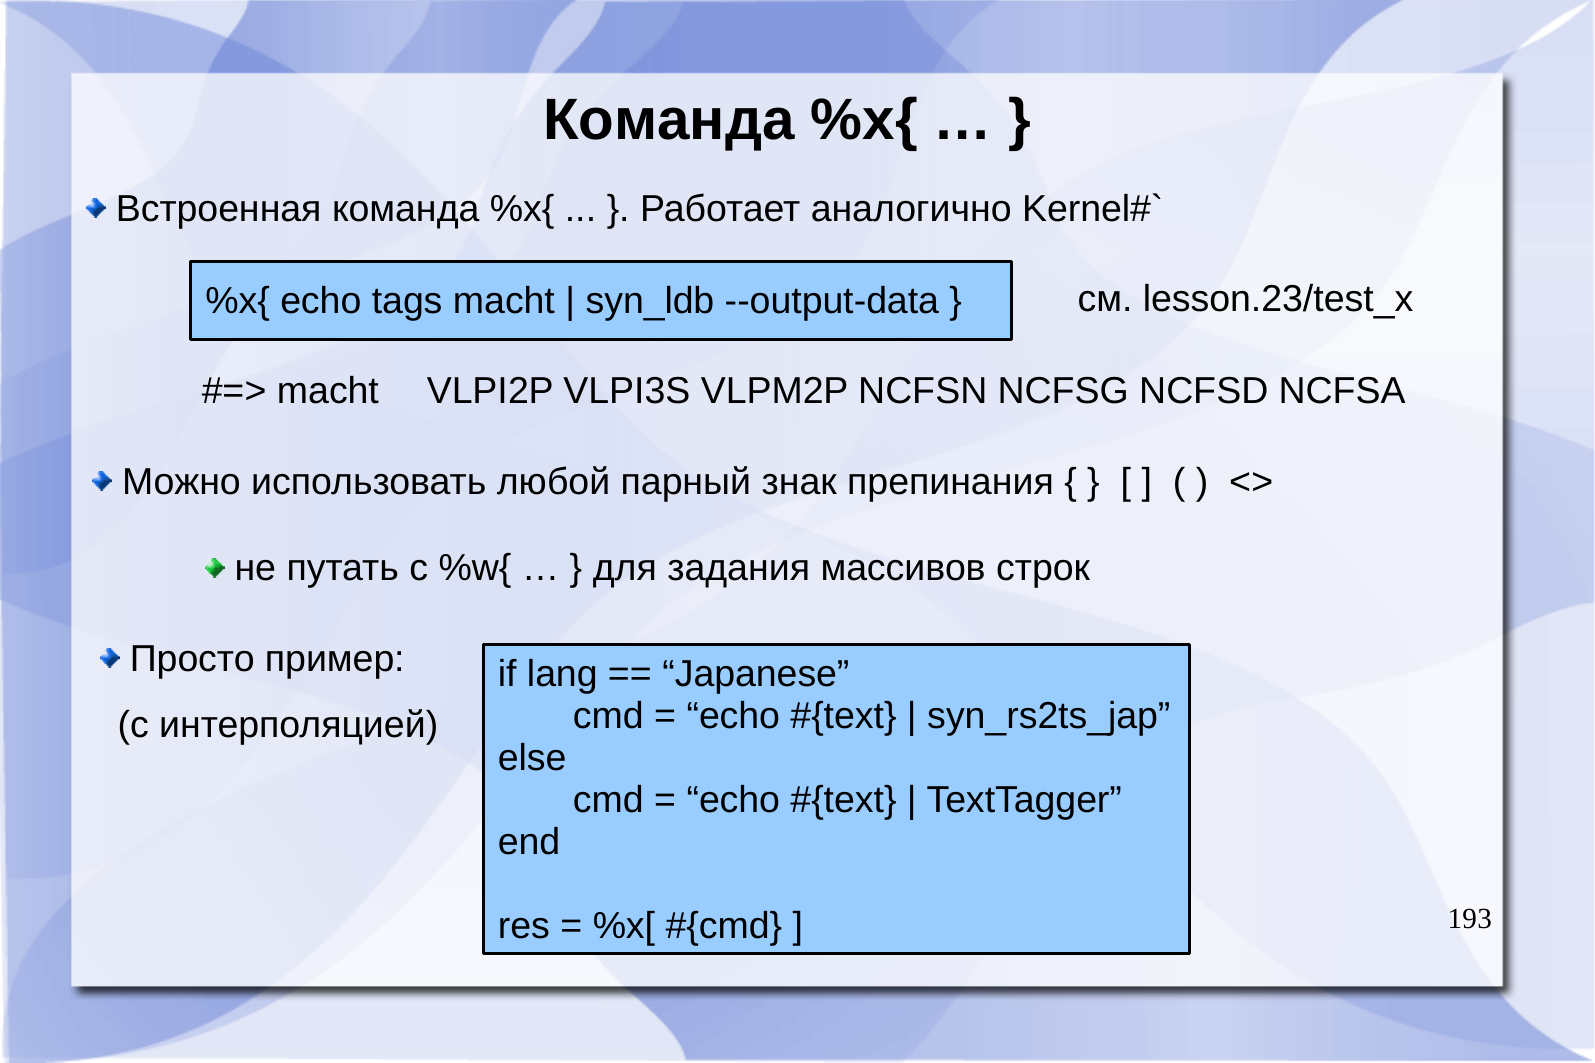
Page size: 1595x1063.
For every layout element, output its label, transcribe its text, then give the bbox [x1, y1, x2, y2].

text_box (с интерполяцией) [102, 696, 454, 754]
text_box %x{ echo tags macht | syn_ldb --output-data } [190, 261, 1012, 340]
text_box не путать с %w{ … } для задания массивов строк [190, 539, 1106, 597]
text_box Можно использовать любой парный знак препинания { } [ ] ( ) <> [78, 452, 1290, 510]
text_box Просто пример: [85, 630, 420, 687]
text_box if lang == “Japanese” cmd = “echo #{text} | syn_rs2ts_jap” else cmd = “echo #{text} | TextTagger” end res = %x[ #{cmd} ] [483, 644, 1190, 954]
title Команда %x{ … } [75, 75, 1501, 164]
picture [0, 0, 1595, 1063]
text_box #=> macht VLPI2P VLPI3S VLPM2P NCFSN NCFSG NCFSD NCFSA [187, 361, 1422, 419]
text_box Встроенная команда %x{ ... }. Работает аналогично Kernel#` [71, 180, 1180, 237]
text_box см. lesson.23/test_x [1062, 270, 1429, 327]
